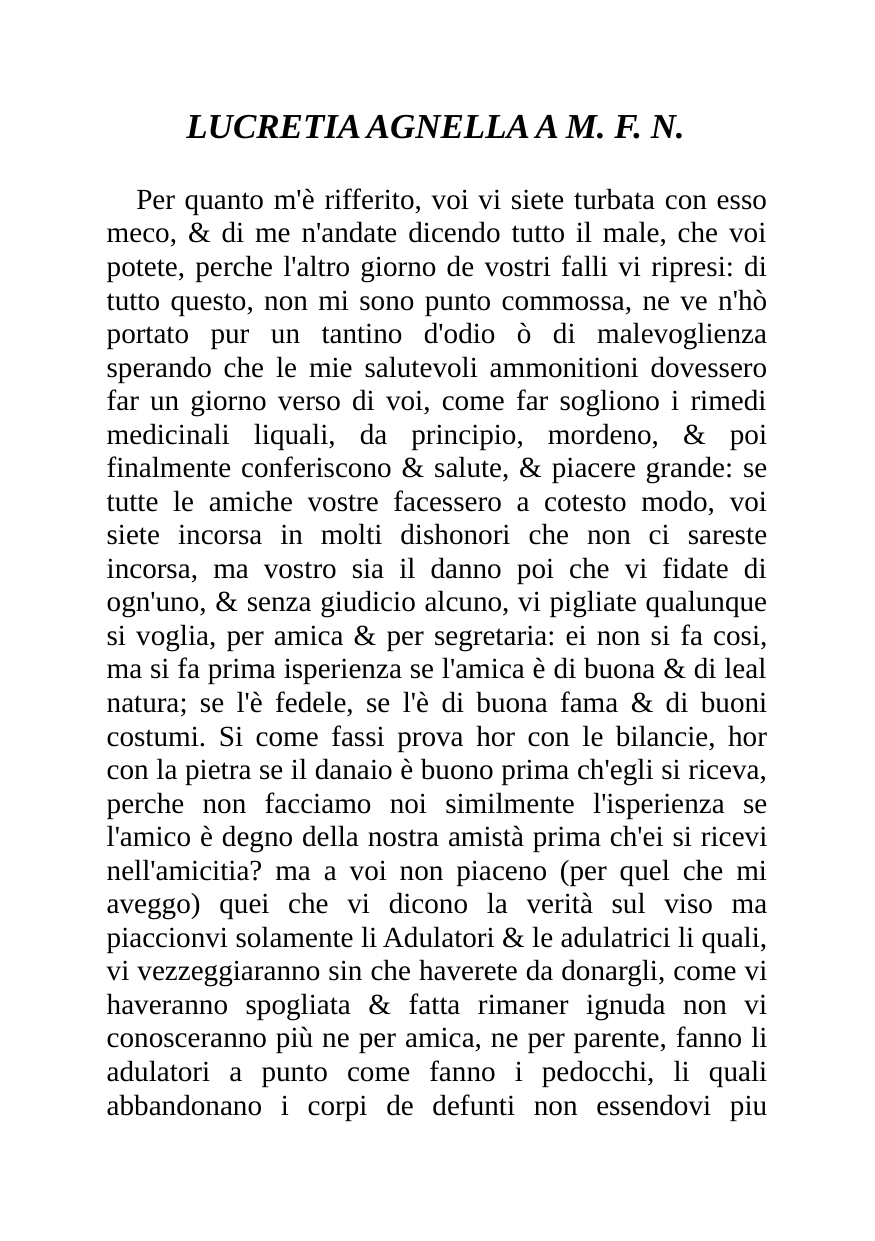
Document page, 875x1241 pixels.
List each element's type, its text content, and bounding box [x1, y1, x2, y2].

subtitle LUCRETIA AGNELLA A M. F. N. [106, 106, 768, 147]
text Per quanto m'è rifferito, voi vi siete turbata con esso meco, & di me n'andate dicendo tutto il male, che voi potete, perche l'altro giorno de vostri falli vi ripresi: di tutto questo, non mi sono punto commossa, ne ve n'hò portato pur un tantino d'odio ò di malevoglienza sperando che le mie salutevoli ammonitioni dovessero far un giorno verso di voi, come far sogliono i rimedi medicinali liquali, da principio, mordeno, & poi finalmente conferiscono & salute, & piacere grande: se tutte le amiche vostre facessero a cotesto modo, voi siete incorsa in molti dishonori che non ci sareste incorsa, ma vostro sia il danno poi che vi fidate di ogn'uno, & senza giudicio alcuno, vi pigliate qualunque si voglia, per amica & per segretaria: ei non si fa cosi, ma si fa prima isperienza se l'amica è di buona & di leal natura; se l'è fedele, se l'è di buona fama & di buoni costumi. Si come fassi prova hor con le bilancie, hor con la pietra se il danaio è buono prima ch'egli si riceva, perche non facciamo noi similmente l'isperienza se l'amico è degno della nostra amistà prima ch'ei si ricevi nell'amicitia? ma a voi non piaceno (per quel che mi aveggo) quei che vi dicono la verità sul viso ma piaccionvi solamente li Adulatori & le adulatrici li quali, vi vezzeggiaranno sin che haverete da donargli, come vi haveranno spogliata & fatta rimaner ignuda non vi conosceranno più ne per amica, ne per parente, fanno li adulatori a punto come fanno i pedocchi, li quali abbandonano i corpi de defunti non essendovi piu [106, 182, 768, 1121]
